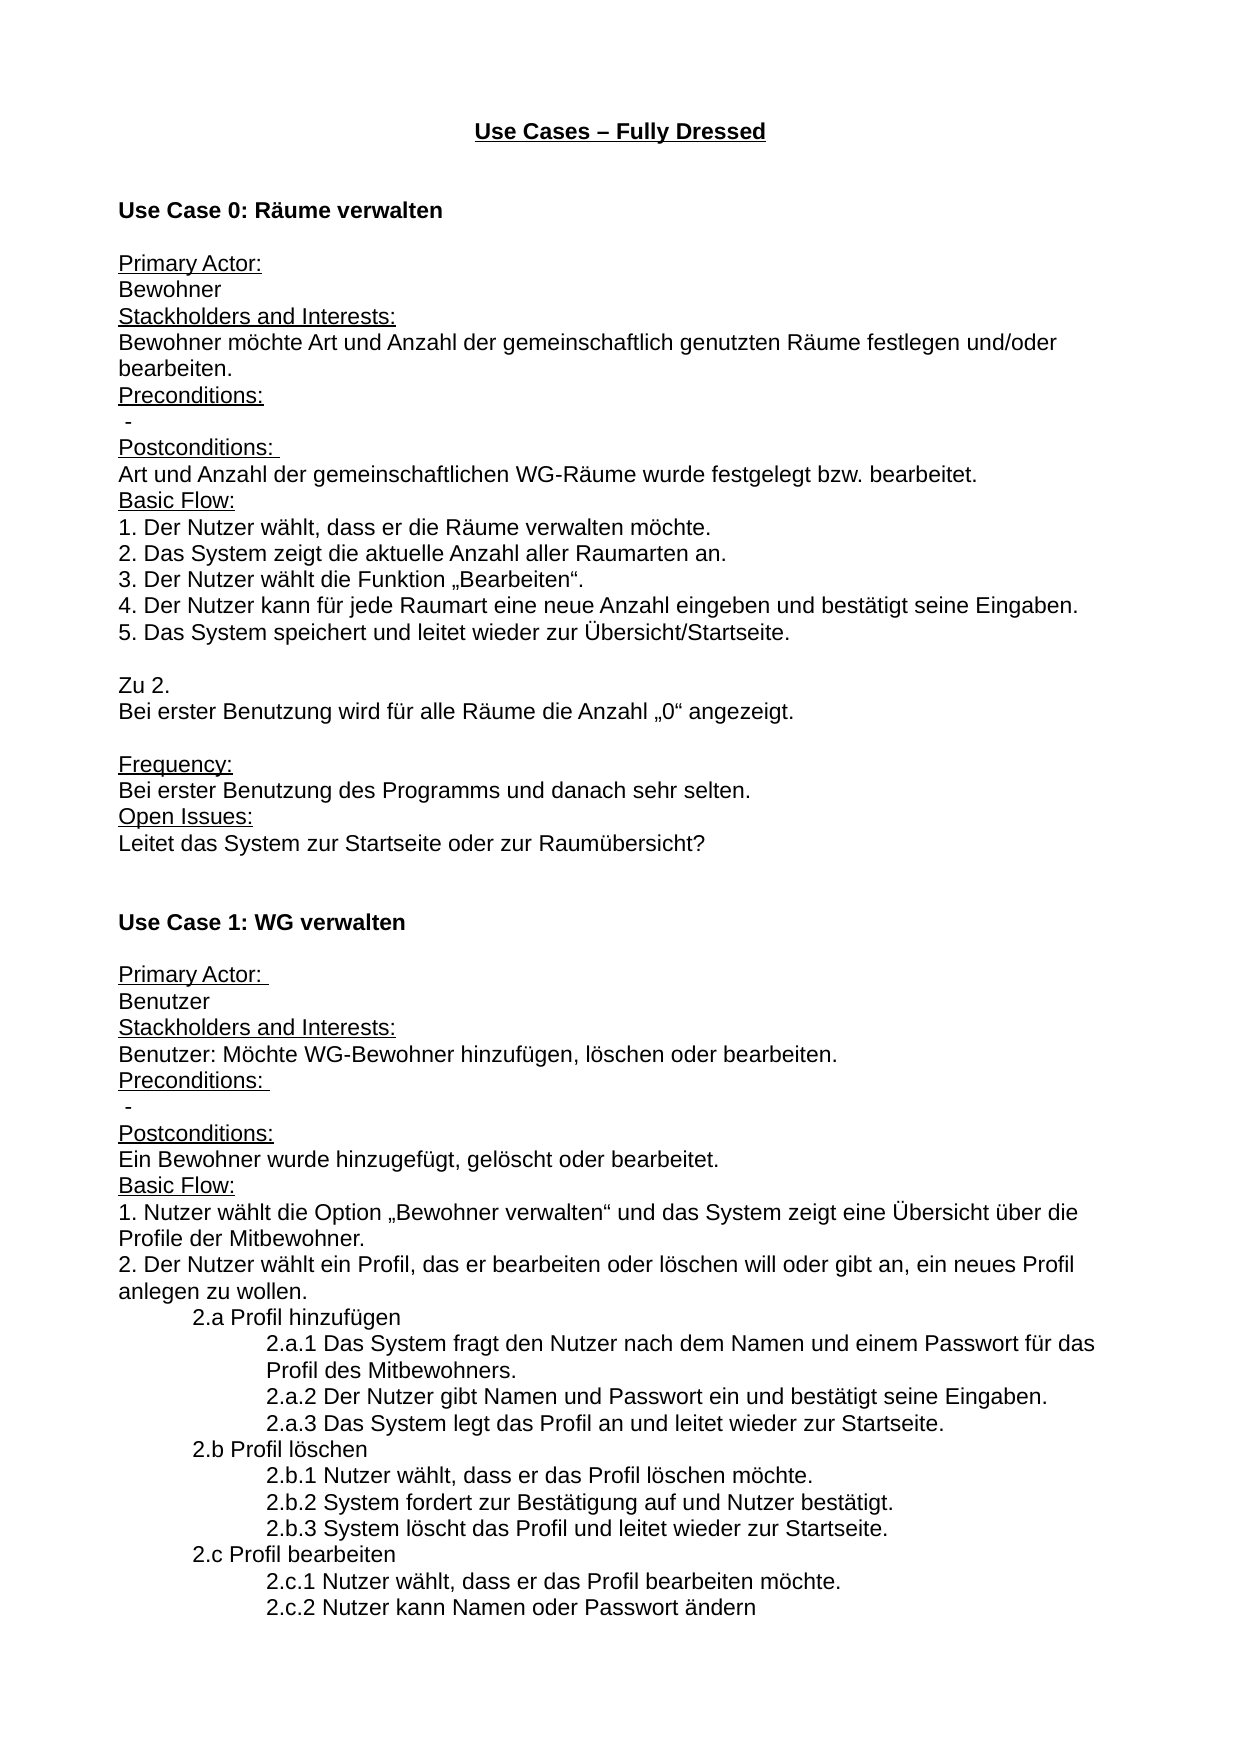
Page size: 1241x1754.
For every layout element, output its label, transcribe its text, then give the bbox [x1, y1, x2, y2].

text Use Case 1: WG verwalten [118, 909, 1122, 935]
text 2.c Profil bearbeiten [118, 1541, 1122, 1568]
text 3. Der Nutzer wählt die Funktion „Bearbeiten“. [118, 566, 1122, 592]
text Preconditions: [118, 1067, 1122, 1093]
text Postconditions: [118, 1119, 1122, 1146]
text 2.b.2 System fordert zur Bestätigung auf und Nutzer bestätigt. [118, 1488, 1122, 1515]
text Postconditions: [118, 434, 1122, 461]
text Preconditions: [118, 382, 1122, 408]
text 4. Der Nutzer kann für jede Raumart eine neue Anzahl eingeben und bestätigt seine Eingaben. [118, 592, 1122, 619]
text Use Cases – Fully Dressed [118, 118, 1122, 144]
text Art und Anzahl der gemeinschaftlichen WG-Räume wurde festgelegt bzw. bearbeitet. [118, 461, 1122, 487]
text Benutzer: Möchte WG-Bewohner hinzufügen, löschen oder bearbeiten. [118, 1041, 1122, 1067]
text 2.b Profil löschen [118, 1436, 1122, 1462]
text 2.a.1 Das System fragt den Nutzer nach dem Namen und einem Passwort für das Profil des Mitbewohners. [118, 1330, 1122, 1383]
text 2.a Profil hinzufügen [118, 1304, 1122, 1330]
text 5. Das System speichert und leitet wieder zur Übersicht/Startseite. [118, 619, 1122, 645]
text Bei erster Benutzung des Programms und danach sehr selten. [118, 777, 1122, 803]
text Bewohner möchte Art und Anzahl der gemeinschaftlich genutzten Räume festlegen und/oder bearbeiten. [118, 329, 1122, 382]
text Ein Bewohner wurde hinzugefügt, gelöscht oder bearbeitet. [118, 1146, 1122, 1172]
text Basic Flow: [118, 1172, 1122, 1199]
text Primary Actor: [118, 250, 1122, 276]
text Benutzer [118, 988, 1122, 1014]
text Primary Actor: [118, 961, 1122, 988]
text 1. Der Nutzer wählt, dass er die Räume verwalten möchte. [118, 513, 1122, 540]
text 2.b.1 Nutzer wählt, dass er das Profil löschen möchte. [118, 1462, 1122, 1488]
text 1. Nutzer wählt die Option „Bewohner verwalten“ und das System zeigt eine Übersicht über die Profile der Mitbewohner. [118, 1199, 1122, 1251]
text - [118, 1093, 1122, 1119]
text 2. Der Nutzer wählt ein Profil, das er bearbeiten oder löschen will oder gibt an, ein neues Profil anlegen zu wollen. [118, 1251, 1122, 1304]
text - [118, 408, 1122, 434]
text Zu 2. [118, 672, 1122, 698]
text Open Issues: [118, 803, 1122, 830]
text Use Case 0: Räume verwalten [118, 197, 1122, 223]
text 2. Das System zeigt die aktuelle Anzahl aller Raumarten an. [118, 540, 1122, 566]
text Frequency: [118, 751, 1122, 777]
text Bei erster Benutzung wird für alle Räume die Anzahl „0“ angezeigt. [118, 698, 1122, 724]
text Stackholders and Interests: [118, 1014, 1122, 1041]
text Basic Flow: [118, 487, 1122, 513]
text 2.b.3 System löscht das Profil und leitet wieder zur Startseite. [118, 1515, 1122, 1541]
text 2.c.2 Nutzer kann Namen oder Passwort ändern [118, 1594, 1122, 1620]
text Leitet das System zur Startseite oder zur Raumübersicht? [118, 830, 1122, 856]
text Bewohner [118, 276, 1122, 303]
text 2.a.2 Der Nutzer gibt Namen und Passwort ein und bestätigt seine Eingaben. [118, 1383, 1122, 1409]
text 2.a.3 Das System legt das Profil an und leitet wieder zur Startseite. [118, 1409, 1122, 1436]
text 2.c.1 Nutzer wählt, dass er das Profil bearbeiten möchte. [118, 1568, 1122, 1594]
text Stackholders and Interests: [118, 303, 1122, 329]
